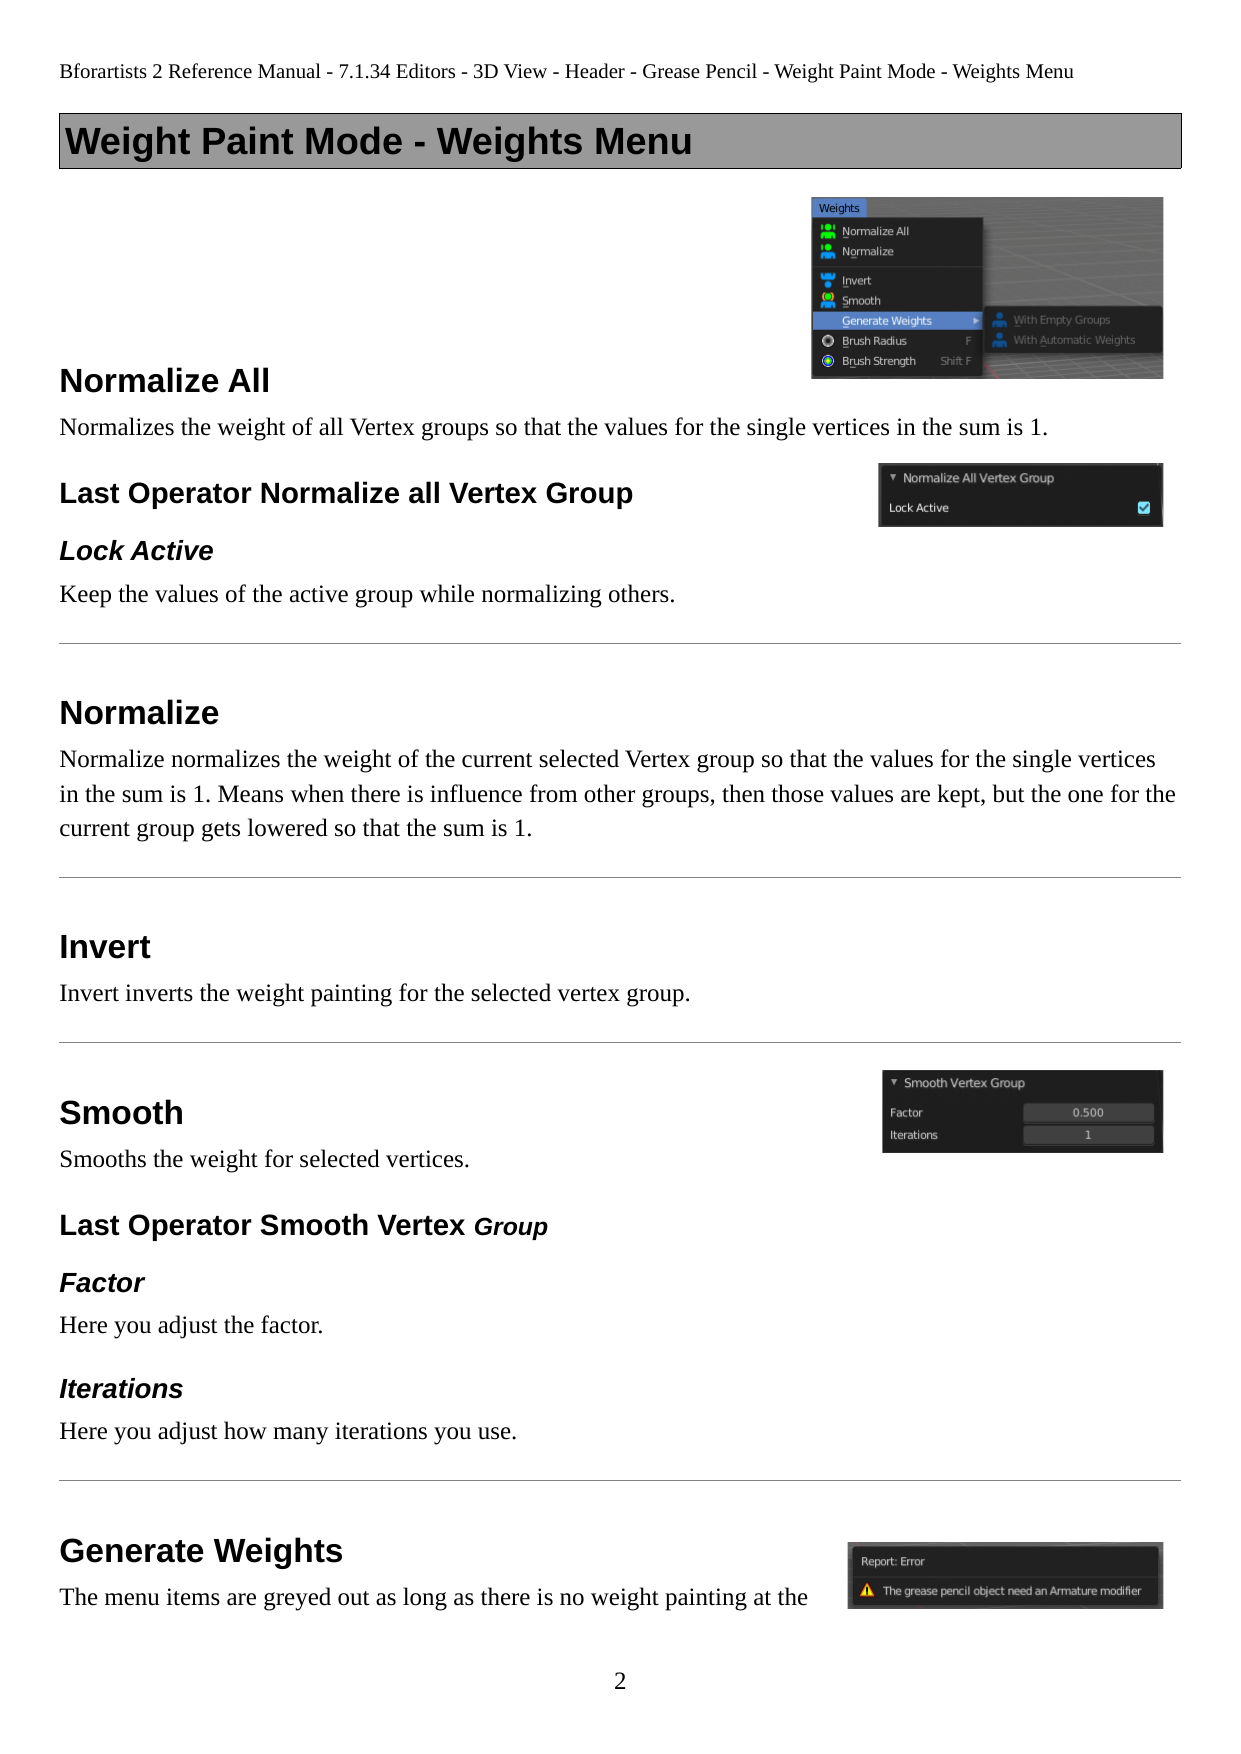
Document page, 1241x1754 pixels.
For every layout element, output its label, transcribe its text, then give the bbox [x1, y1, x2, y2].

picture [878, 463, 1164, 527]
subtitle Generate Weights [59, 1531, 1181, 1569]
subtitle Normalize [59, 693, 1181, 732]
table_header Weight Paint Mode - Weights Menu [60, 114, 1181, 168]
text Keep the values of the active group while normalizing others. [59, 579, 1181, 608]
subtitle Last Operator Normalize all Vertex Group [59, 476, 878, 510]
subtitle Last Operator Smooth Vertex Group [59, 1207, 1181, 1241]
picture [847, 1542, 1164, 1609]
text Invert inverts the weight painting for the selected vertex group. [59, 978, 1181, 1007]
subtitle [1164, 1093, 1181, 1131]
subtitle Invert [59, 927, 1181, 966]
text Smooths the weight for selected vertices. [59, 1144, 1181, 1172]
subtitle Smooth [59, 1093, 882, 1131]
text Here you adjust the factor. [59, 1311, 1181, 1339]
subtitle Factor [59, 1266, 1181, 1298]
picture [882, 1070, 1164, 1153]
text Normalizes the weight of all Vertex groups so that the values for the single vertices in the sum is 1. [59, 412, 1181, 441]
subtitle Normalize All [59, 361, 1181, 400]
text Here you adjust how many iterations you use. [59, 1416, 1181, 1445]
text Normalize normalizes the weight of the current selected Vertex group so that the values for the single vertices in the sum is 1. Means when there is influence from other groups, then those values are kept, but the one for the current group gets lowered so that the sum is 1. [59, 744, 1181, 842]
picture [811, 197, 1164, 379]
text The menu items are greyed out as long as there is no weight painting at the [59, 1582, 1181, 1610]
subtitle Iterations [59, 1372, 1181, 1404]
subtitle Lock Active [59, 535, 1181, 567]
